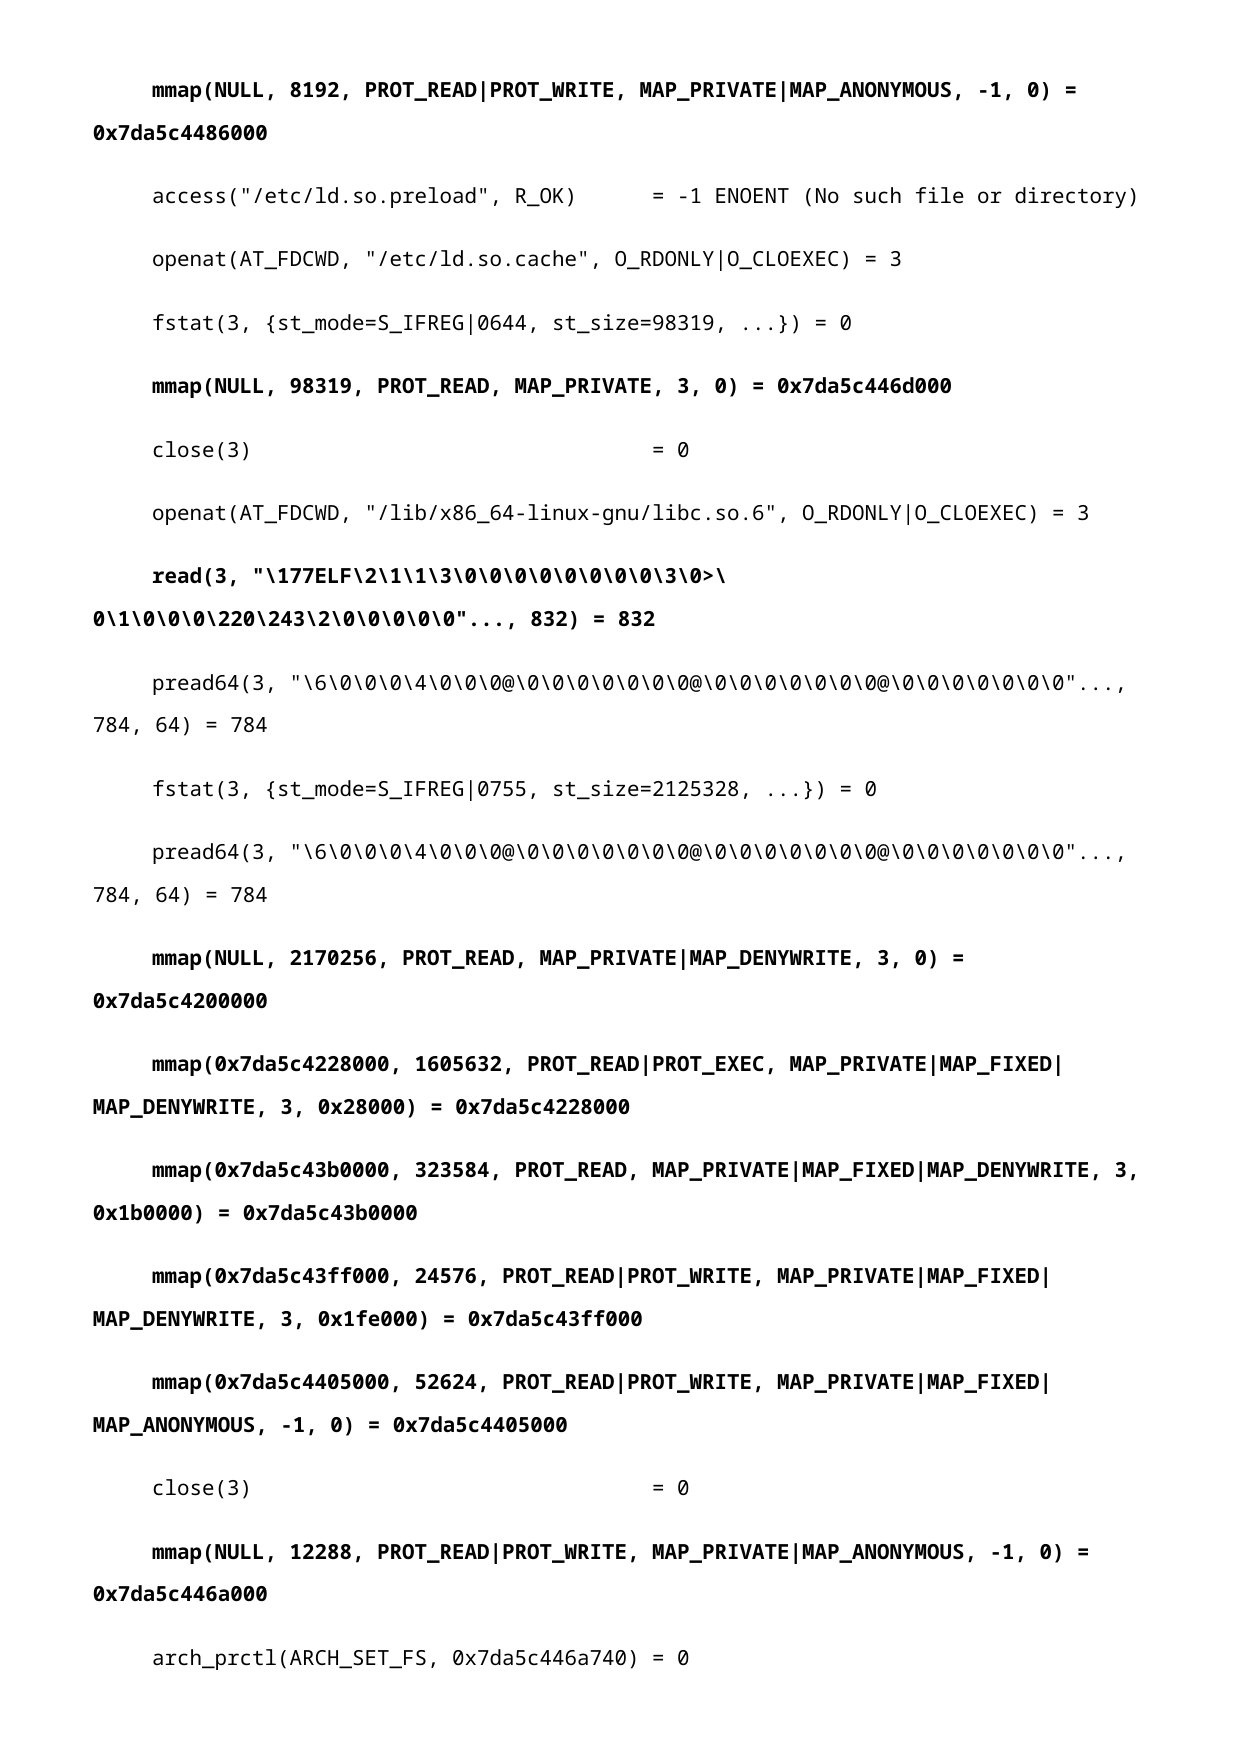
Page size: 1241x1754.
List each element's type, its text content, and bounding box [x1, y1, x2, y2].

text pread64(3, "\6\0\0\0\4\0\0\0@\0\0\0\0\0\0\0@\0\0\0\0\0\0\0@\0\0\0\0\0\0\0"..., 784, 64) = 784 [93, 668, 1147, 739]
text mmap(0x7da5c4405000, 52624, PROT_READ|PROT_WRITE, MAP_PRIVATE|MAP_FIXED|MAP_ANONYMOUS, -1, 0) = 0x7da5c4405000 [93, 1367, 1147, 1438]
text mmap(0x7da5c43b0000, 323584, PROT_READ, MAP_PRIVATE|MAP_FIXED|MAP_DENYWRITE, 3, 0x1b0000) = 0x7da5c43b0000 [93, 1155, 1147, 1226]
text mmap(NULL, 8192, PROT_READ|PROT_WRITE, MAP_PRIVATE|MAP_ANONYMOUS, -1, 0) = 0x7da5c4486000 [93, 75, 1147, 146]
text pread64(3, "\6\0\0\0\4\0\0\0@\0\0\0\0\0\0\0@\0\0\0\0\0\0\0@\0\0\0\0\0\0\0"..., 784, 64) = 784 [93, 837, 1147, 908]
text mmap(NULL, 98319, PROT_READ, MAP_PRIVATE, 3, 0) = 0x7da5c446d000 [93, 371, 1147, 400]
text mmap(NULL, 12288, PROT_READ|PROT_WRITE, MAP_PRIVATE|MAP_ANONYMOUS, -1, 0) = 0x7da5c446a000 [93, 1537, 1147, 1608]
text arch_prctl(ARCH_SET_FS, 0x7da5c446a740) = 0 [93, 1643, 1147, 1671]
text openat(AT_FDCWD, "/lib/x86_64-linux-gnu/libc.so.6", O_RDONLY|O_CLOEXEC) = 3 [93, 498, 1147, 527]
text mmap(0x7da5c43ff000, 24576, PROT_READ|PROT_WRITE, MAP_PRIVATE|MAP_FIXED|MAP_DENYWRITE, 3, 0x1fe000) = 0x7da5c43ff000 [93, 1261, 1147, 1332]
text mmap(NULL, 2170256, PROT_READ, MAP_PRIVATE|MAP_DENYWRITE, 3, 0) = 0x7da5c4200000 [93, 943, 1147, 1014]
text close(3) = 0 [93, 1473, 1147, 1502]
text fstat(3, {st_mode=S_IFREG|0644, st_size=98319, ...}) = 0 [93, 308, 1147, 336]
text fstat(3, {st_mode=S_IFREG|0755, st_size=2125328, ...}) = 0 [93, 774, 1147, 802]
text mmap(0x7da5c4228000, 1605632, PROT_READ|PROT_EXEC, MAP_PRIVATE|MAP_FIXED|MAP_DENYWRITE, 3, 0x28000) = 0x7da5c4228000 [93, 1049, 1147, 1120]
text openat(AT_FDCWD, "/etc/ld.so.cache", O_RDONLY|O_CLOEXEC) = 3 [93, 244, 1147, 273]
text close(3) = 0 [93, 435, 1147, 463]
text read(3, "\177ELF\2\1\1\3\0\0\0\0\0\0\0\0\3\0>\0\1\0\0\0\220\243\2\0\0\0\0\0"..., 832) = 832 [93, 562, 1147, 633]
text access("/etc/ld.so.preload", R_OK) = -1 ENOENT (No such file or directory) [93, 181, 1147, 209]
